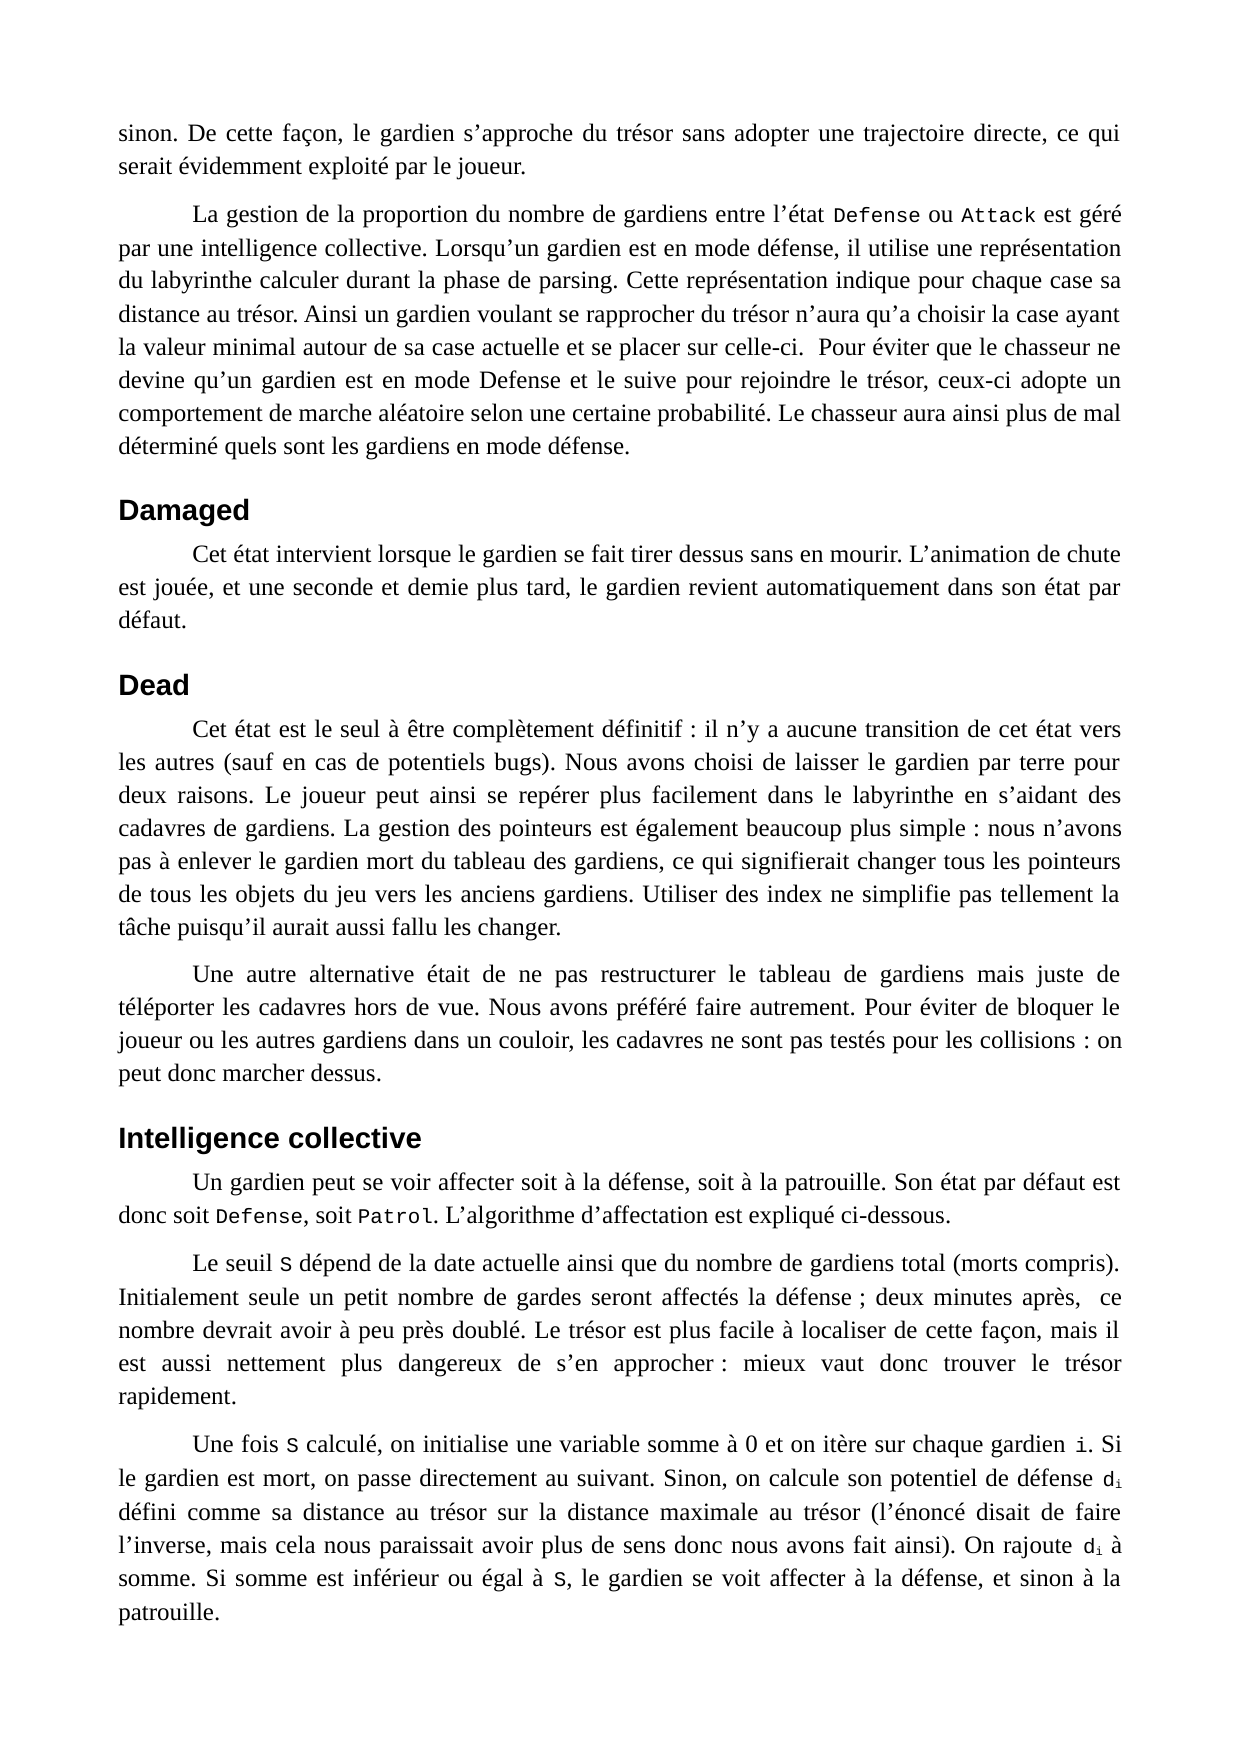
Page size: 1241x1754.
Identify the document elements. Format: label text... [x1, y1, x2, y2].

text Une fois S calculé, on initialise une variable somme à 0 et on itère sur chaque gardien i. Si le gardien est mort, on passe directement au suivant. Sinon, on calcule son potentiel de défense di défini comme sa distance au trésor sur la distance maximale au trésor (l’énoncé disait de faire l’inverse, mais cela nous paraissait avoir plus de sens donc nous avons fait ainsi). On rajoute di à somme. Si somme est inférieur ou égal à S, le gardien se voit affecter à la défense, et sinon à la patrouille. [118, 1429, 1122, 1626]
text Un gardien peut se voir affecter soit à la défense, soit à la patrouille. Son état par défaut est donc soit Defense, soit Patrol. L’algorithme d’affectation est expliqué ci-dessous. [118, 1167, 1122, 1229]
text sinon. De cette façon, le gardien s’approche du trésor sans adopter une trajectoire directe, ce qui serait évidemment exploité par le joueur. [118, 118, 1122, 180]
subtitle Damaged [118, 493, 1122, 527]
subtitle Dead [118, 667, 1122, 701]
text La gestion de la proportion du nombre de gardiens entre l’état Defense ou Attack est géré par une intelligence collective. Lorsqu’un gardien est en mode défense, il utilise une représentation du labyrinthe calculer durant la phase de parsing. Cette représentation indique pour chaque case sa distance au trésor. Ainsi un gardien voulant se rapprocher du trésor n’aura qu’a choisir la case ayant la valeur minimal autour de sa case actuelle et se placer sur celle-ci. Pour éviter que le chasseur ne devine qu’un gardien est en mode Defense et le suive pour rejoindre le trésor, ceux-ci adopte un comportement de marche aléatoire selon une certaine probabilité. Le chasseur aura ainsi plus de mal déterminé quels sont les gardiens en mode défense. [118, 199, 1122, 459]
text Le seuil S dépend de la date actuelle ainsi que du nombre de gardiens total (morts compris). Initialement seule un petit nombre de gardes seront affectés la défense ; deux minutes après, ce nombre devrait avoir à peu près doublé. Le trésor est plus facile à localiser de cette façon, mais il est aussi nettement plus dangereux de s’en approcher : mieux vaut donc trouver le trésor rapidement. [118, 1248, 1122, 1410]
subtitle Intelligence collective [118, 1121, 1122, 1154]
text Une autre alternative était de ne pas restructurer le tableau de gardiens mais juste de téléporter les cadavres hors de vue. Nous avons préféré faire autrement. Pour éviter de bloquer le joueur ou les autres gardiens dans un couloir, les cadavres ne sont pas testés pour les collisions : on peut donc marcher dessus. [118, 959, 1122, 1087]
text Cet état est le seul à être complètement définitif : il n’y a aucune transition de cet état vers les autres (sauf en cas de potentiels bugs). Nous avons choisi de laisser le gardien par terre pour deux raisons. Le joueur peut ainsi se repérer plus facilement dans le labyrinthe en s’aidant des cadavres de gardiens. La gestion des pointeurs est également beaucoup plus simple : nous n’avons pas à enlever le gardien mort du tableau des gardiens, ce qui signifierait changer tous les pointeurs de tous les objets du jeu vers les anciens gardiens. Utiliser des index ne simplifie pas tellement la tâche puisqu’il aurait aussi fallu les changer. [118, 714, 1122, 941]
text Cet état intervient lorsque le gardien se fait tirer dessus sans en mourir. L’animation de chute est jouée, et une seconde et demie plus tard, le gardien revient automatiquement dans son état par défaut. [118, 539, 1122, 634]
